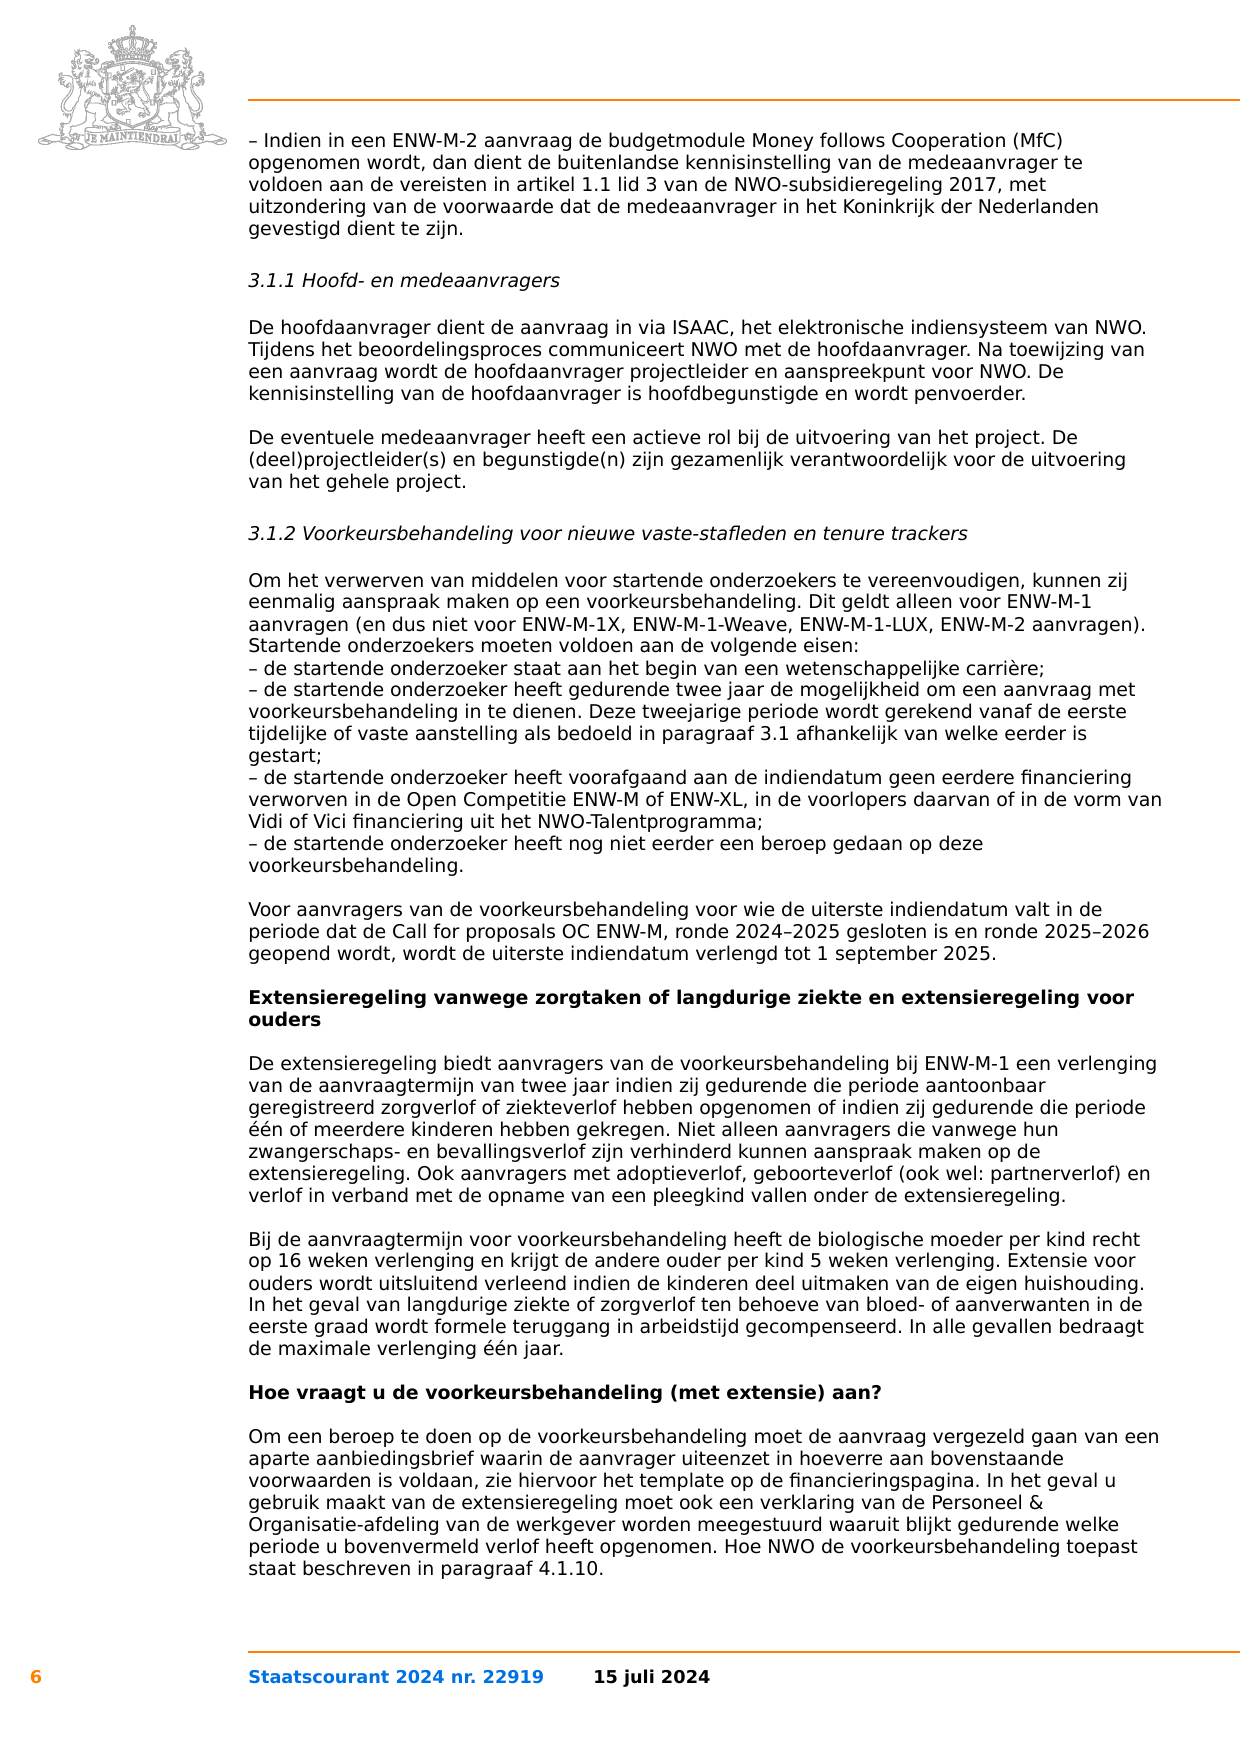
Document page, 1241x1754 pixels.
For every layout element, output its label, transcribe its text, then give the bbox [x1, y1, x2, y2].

text De hoofdaanvrager dient de aanvraag in via ISAAC, het elektronische indiensysteem van NWO. Tijdens het beoordelingsproces communiceert NWO met de hoofdaanvrager. Na toewijzing van een aanvraag wordt de hoofdaanvrager projectleider en aanspreekpunt voor NWO. De kennisinstelling van de hoofdaanvrager is hoofdbegunstigde en wordt penvoerder. [248, 317, 1163, 405]
text – de startende onderzoeker heeft gedurende twee jaar de mogelijkheid om een aanvraag met voorkeursbehandeling in te dienen. Deze tweejarige periode wordt gerekend vanaf de eerste tijdelijke of vaste aanstelling als bedoeld in paragraaf 3.1 afhankelijk van welke eerder is gestart; [248, 679, 1163, 767]
text – de startende onderzoeker heeft voorafgaand aan de indiendatum geen eerdere financiering verworven in de Open Competitie ENW-M of ENW-XL, in de voorlopers daarvan of in de vorm van Vidi of Vici financiering uit het NWO-Talentprogramma; [248, 767, 1163, 833]
text – de startende onderzoeker heeft nog niet eerder een beroep gedaan op deze voorkeursbehandeling. [248, 833, 1163, 877]
text Om een beroep te doen op de voorkeursbehandeling moet de aanvraag vergezeld gaan van een aparte aanbiedingsbrief waarin de aanvrager uiteenzet in hoeverre aan bovenstaande voorwaarden is voldaan, zie hiervoor het template op de financieringspagina. In het geval u gebruik maakt van de extensieregeling moet ook een verklaring van de Personeel & Organisatie-afdeling van de werkgever worden meegestuurd waaruit blijkt gedurende welke periode u bovenvermeld verlof heeft opgenomen. Hoe NWO de voorkeursbehandeling toepast staat beschreven in paragraaf 4.1.10. [248, 1426, 1163, 1580]
picture [38, 25, 227, 150]
text – de startende onderzoeker staat aan het begin van een wetenschappelijke carrière; [248, 657, 1163, 679]
text De eventuele medeaanvrager heeft een actieve rol bij de uitvoering van het project. De (deel)projectleider(s) en begunstigde(n) zijn gezamenlijk verantwoordelijk voor de uitvoering van het gehele project. [248, 427, 1163, 492]
text De extensieregeling biedt aanvragers van de voorkeursbehandeling bij ENW-M-1 een verlenging van de aanvraagtermijn van twee jaar indien zij gedurende die periode aantoonbaar geregistreerd zorgverlof of ziekteverlof hebben opgenomen of indien zij gedurende die periode één of meerdere kinderen hebben gekregen. Niet alleen aanvragers die vanwege hun zwangerschaps- en bevallingsverlof zijn verhinderd kunnen aanspraak maken op de extensieregeling. Ook aanvragers met adoptieverlof, geboorteverlof (ook wel: partnerverlof) en verlof in verband met de opname van een pleegkind vallen onder de extensieregeling. [248, 1053, 1163, 1207]
subtitle Hoe vraagt u de voorkeursbehandeling (met extensie) aan? [248, 1382, 1163, 1404]
text – Indien in een ENW-M-2 aanvraag de budgetmodule Money follows Cooperation (MfC) opgenomen wordt, dan dient de buitenlandse kennisinstelling van de medeaanvrager te voldoen aan de vereisten in artikel 1.1 lid 3 van de NWO-subsidieregeling 2017, met uitzondering van de voorwaarde dat de medeaanvrager in het Koninkrijk der Nederlanden gevestigd dient te zijn. [248, 130, 1163, 240]
text Bij de aanvraagtermijn voor voorkeursbehandeling heeft de biologische moeder per kind recht op 16 weken verlenging en krijgt de andere ouder per kind 5 weken verlenging. Extensie voor ouders wordt uitsluitend verleend indien de kinderen deel uitmaken van de eigen huishouding. In het geval van langdurige ziekte of zorgverlof ten behoeve van bloed- of aanverwanten in de eerste graad wordt formele teruggang in arbeidstijd gecompenseerd. In alle gevallen bedraagt de maximale verlenging één jaar. [248, 1228, 1163, 1360]
subtitle Extensieregeling vanwege zorgtaken of langdurige ziekte en extensieregeling voor ouders [248, 987, 1163, 1031]
text Voor aanvragers van de voorkeursbehandeling voor wie de uiterste indiendatum valt in de periode dat de Call for proposals OC ENW-M, ronde 2024–2025 gesloten is en ronde 2025–2026 geopend wordt, wordt de uiterste indiendatum verlengd tot 1 september 2025. [248, 899, 1163, 965]
subtitle 3.1.1 Hoofd- en medeaanvragers [248, 270, 1163, 292]
subtitle 3.1.2 Voorkeursbehandeling voor nieuwe vaste-stafleden en tenure trackers [248, 522, 1163, 544]
text Om het verwerven van middelen voor startende onderzoekers te vereenvoudigen, kunnen zij eenmalig aanspraak maken op een voorkeursbehandeling. Dit geldt alleen voor ENW-M-1 aanvragen (en dus niet voor ENW-M-1X, ENW-M-1-Weave, ENW-M-1-LUX, ENW-M-2 aanvragen). Startende onderzoekers moeten voldoen aan de volgende eisen: [248, 569, 1163, 657]
